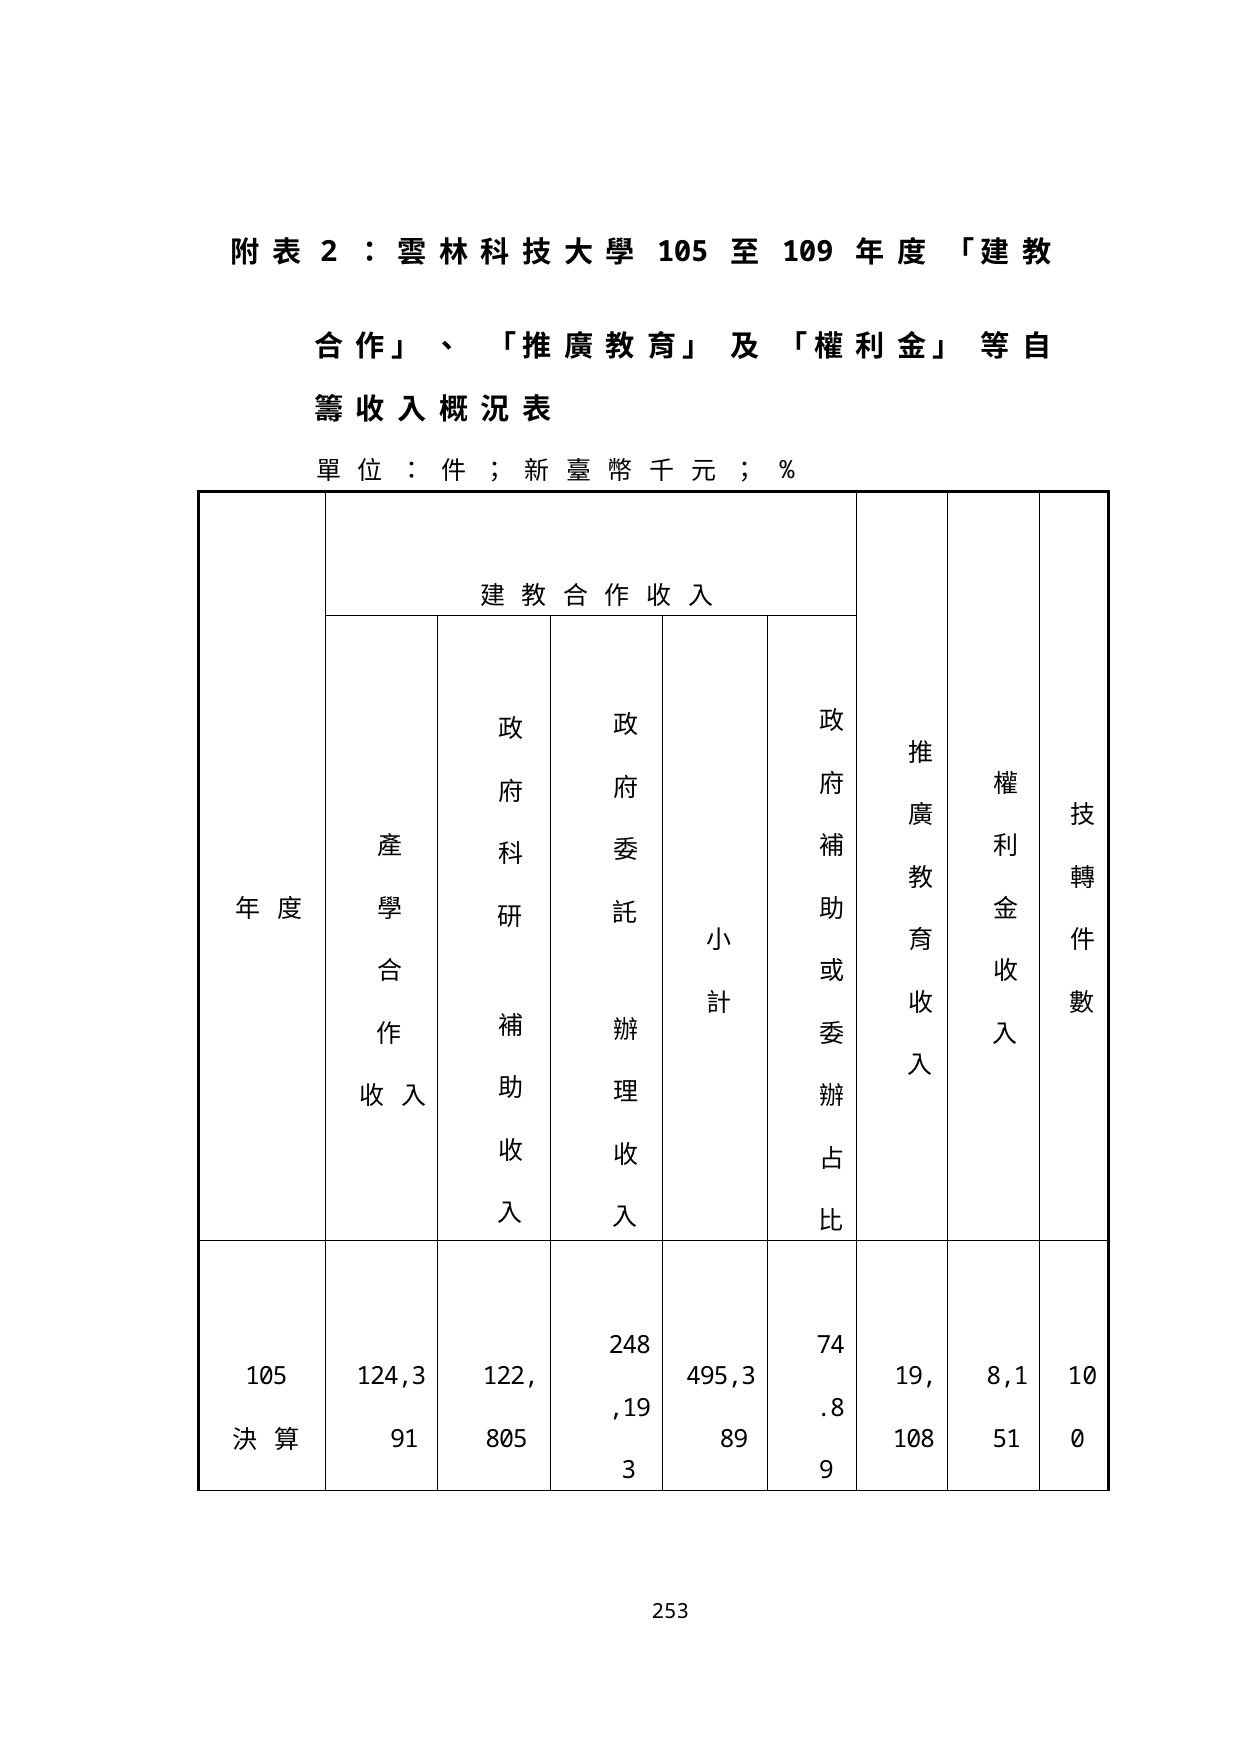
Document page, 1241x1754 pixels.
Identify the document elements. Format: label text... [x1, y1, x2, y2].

table_cell 124,391 [326, 1241, 437, 1490]
table_cell 產學合作 收入 [326, 616, 437, 1240]
table_cell 248,193 [551, 1241, 662, 1490]
table_header 權利金收入 [948, 493, 1039, 1240]
table_cell 100 [1040, 1241, 1107, 1490]
table_header 建教合作收入 [326, 493, 856, 615]
table_cell 122,805 [438, 1241, 550, 1490]
table_cell 小計 [663, 616, 767, 1240]
table_cell 政府補助或委辦占比 [768, 616, 856, 1240]
table_header 技轉件數 [1040, 493, 1107, 1240]
table_header 年度 [200, 493, 325, 1240]
table_cell 政府科研 補助收入 [438, 616, 550, 1240]
text 附表2：雲林科技大學105至109年度「建教合作」、「推廣教育」及「權利金」等自籌收入概況表 單位：件；新臺幣千元；% [188, 177, 1087, 490]
table_cell 政府委託 辦理收入 [551, 616, 662, 1240]
table_header 推廣教育收入 [857, 493, 947, 1240]
table_cell 19,108 [857, 1241, 947, 1490]
table_cell 105決算 [200, 1241, 325, 1490]
table_cell 74.89 [768, 1241, 856, 1490]
table_cell 8,151 [948, 1241, 1039, 1490]
table_cell 495,389 [663, 1241, 767, 1490]
